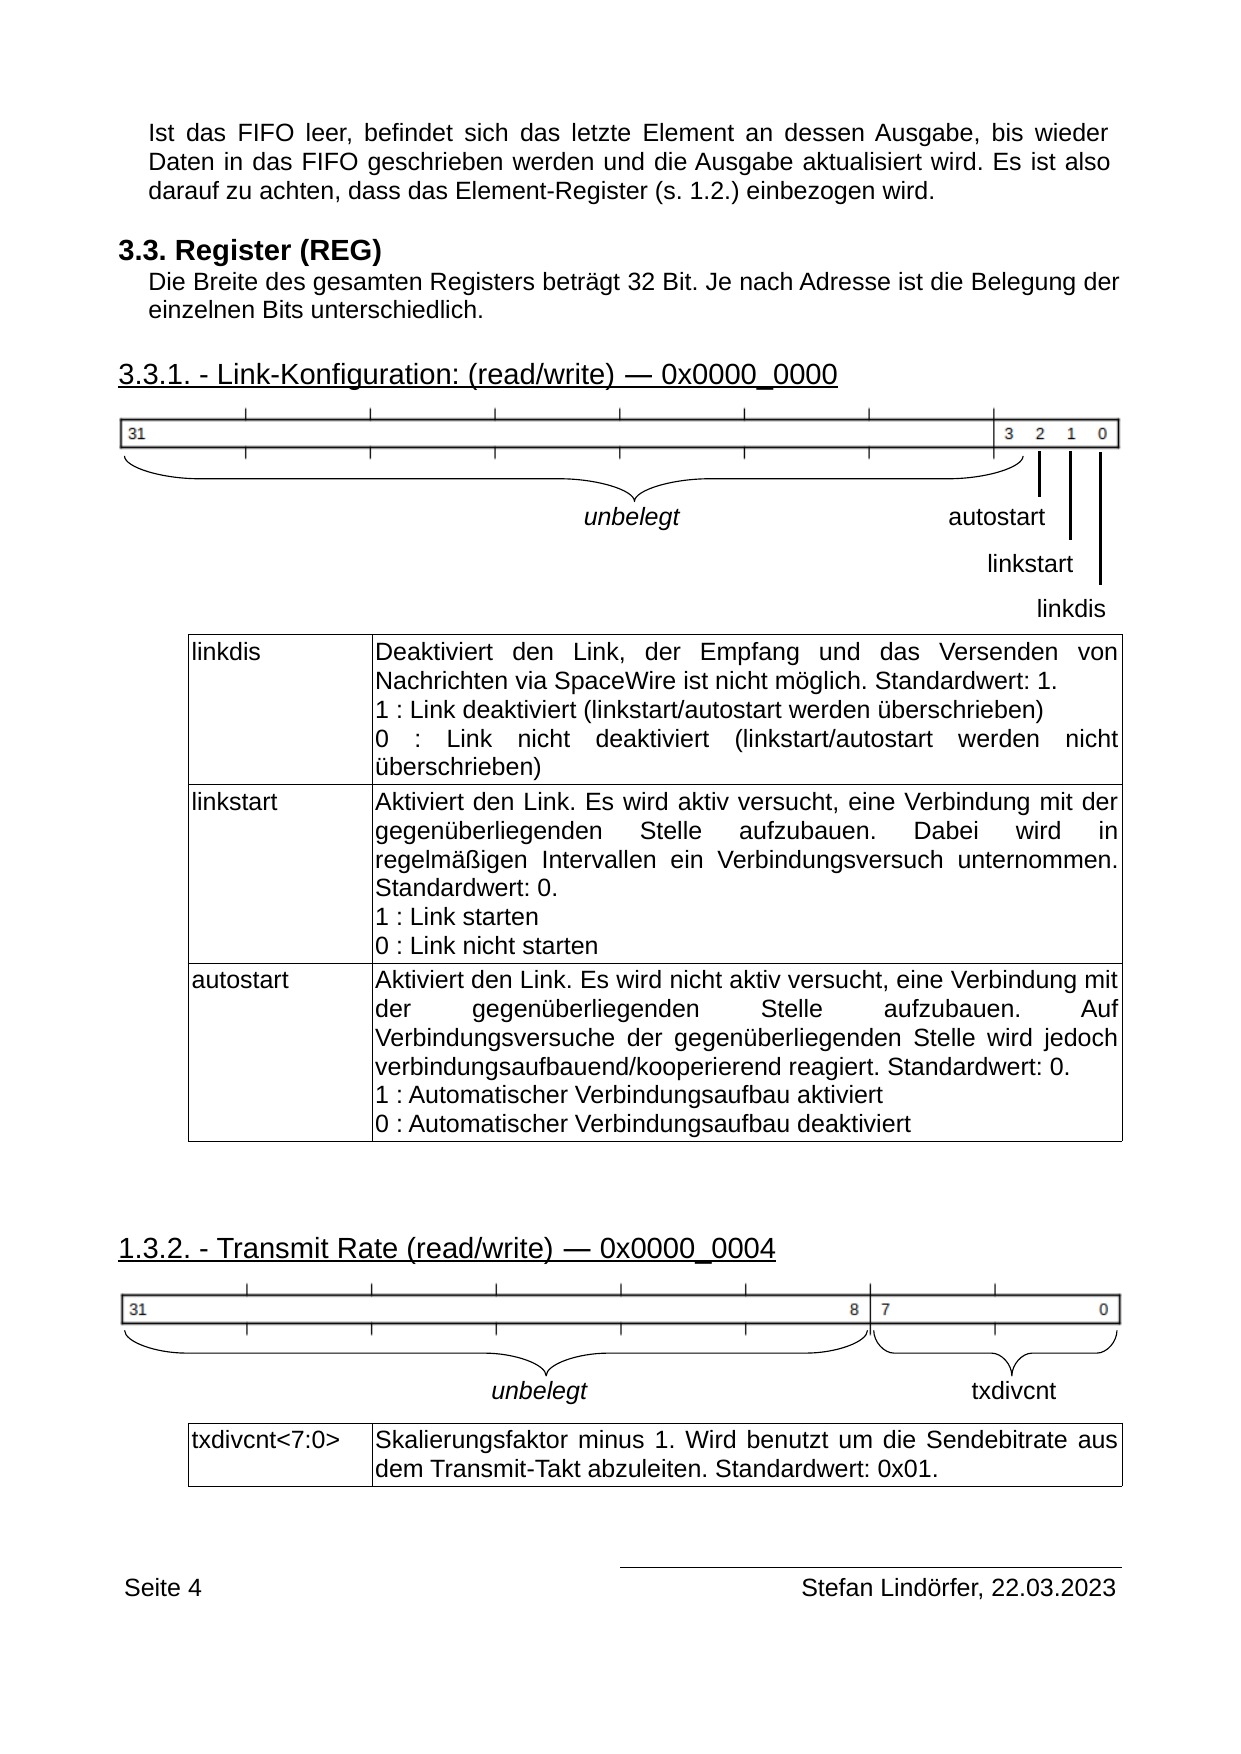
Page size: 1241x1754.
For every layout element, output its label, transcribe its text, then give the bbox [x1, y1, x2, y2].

table_header Skalierungsfaktor minus 1. Wird benutzt um die Sendebitrate aus dem Transmit-Takt abzuleiten. Standardwert: 0x01. [373, 1424, 1122, 1486]
table_cell autostart [189, 964, 372, 1141]
table_header linkdis [189, 635, 372, 784]
table_header Deaktiviert den Link, der Empfang und das Versenden von Nachrichten via SpaceWire ist nicht möglich. Standardwert: 1. 1 : Link deaktiviert (linkstart/autostart werden überschrieben) 0 : Link nicht deaktiviert (linkstart/autostart werden nicht überschrieben) [373, 635, 1122, 784]
text Ist das FIFO leer, befindet sich das letzte Element an dessen Ausgabe, bis wieder Daten in das FIFO geschrieben werden und die Ausgabe aktualisiert wird. Es ist also darauf zu achten, dass das Element-Register (s. 1.2.) einbezogen wird. [118, 118, 1122, 204]
text 3.3.1. - Link-Konfiguration: (read/write) — 0x0000_0000 [118, 353, 1122, 393]
table_header txdivcnt<7:0> [189, 1424, 372, 1486]
text Die Breite des gesamten Registers beträgt 32 Bit. Je nach Adresse ist die Belegung der einzelnen Bits unterschiedlich. [118, 267, 1122, 324]
table_cell linkstart [189, 785, 372, 962]
table_cell Aktiviert den Link. Es wird aktiv versucht, eine Verbindung mit der gegenüberliegenden Stelle aufzubauen. Dabei wird in regelmäßigen Intervallen ein Verbindungsversuch unternommen. Standardwert: 0. 1 : Link starten 0 : Link nicht starten [373, 785, 1122, 962]
picture [118, 404, 1123, 462]
text 1.3.2. - Transmit Rate (read/write) — 0x0000_0004 [118, 1227, 1122, 1267]
table_cell Aktiviert den Link. Es wird nicht aktiv versucht, eine Verbindung mit der gegenüberliegenden Stelle aufzubauen. Auf Verbindungsversuche der gegenüberliegenden Stelle wird jedoch verbindungsaufbauend/kooperierend reagiert. Standardwert: 0. 1 : Automatischer Verbindungsaufbau aktiviert 0 : Automatischer Verbindungsaufbau deaktiviert [373, 964, 1122, 1141]
text 3.3. Register (REG) [118, 233, 1122, 267]
picture [118, 1278, 1123, 1337]
